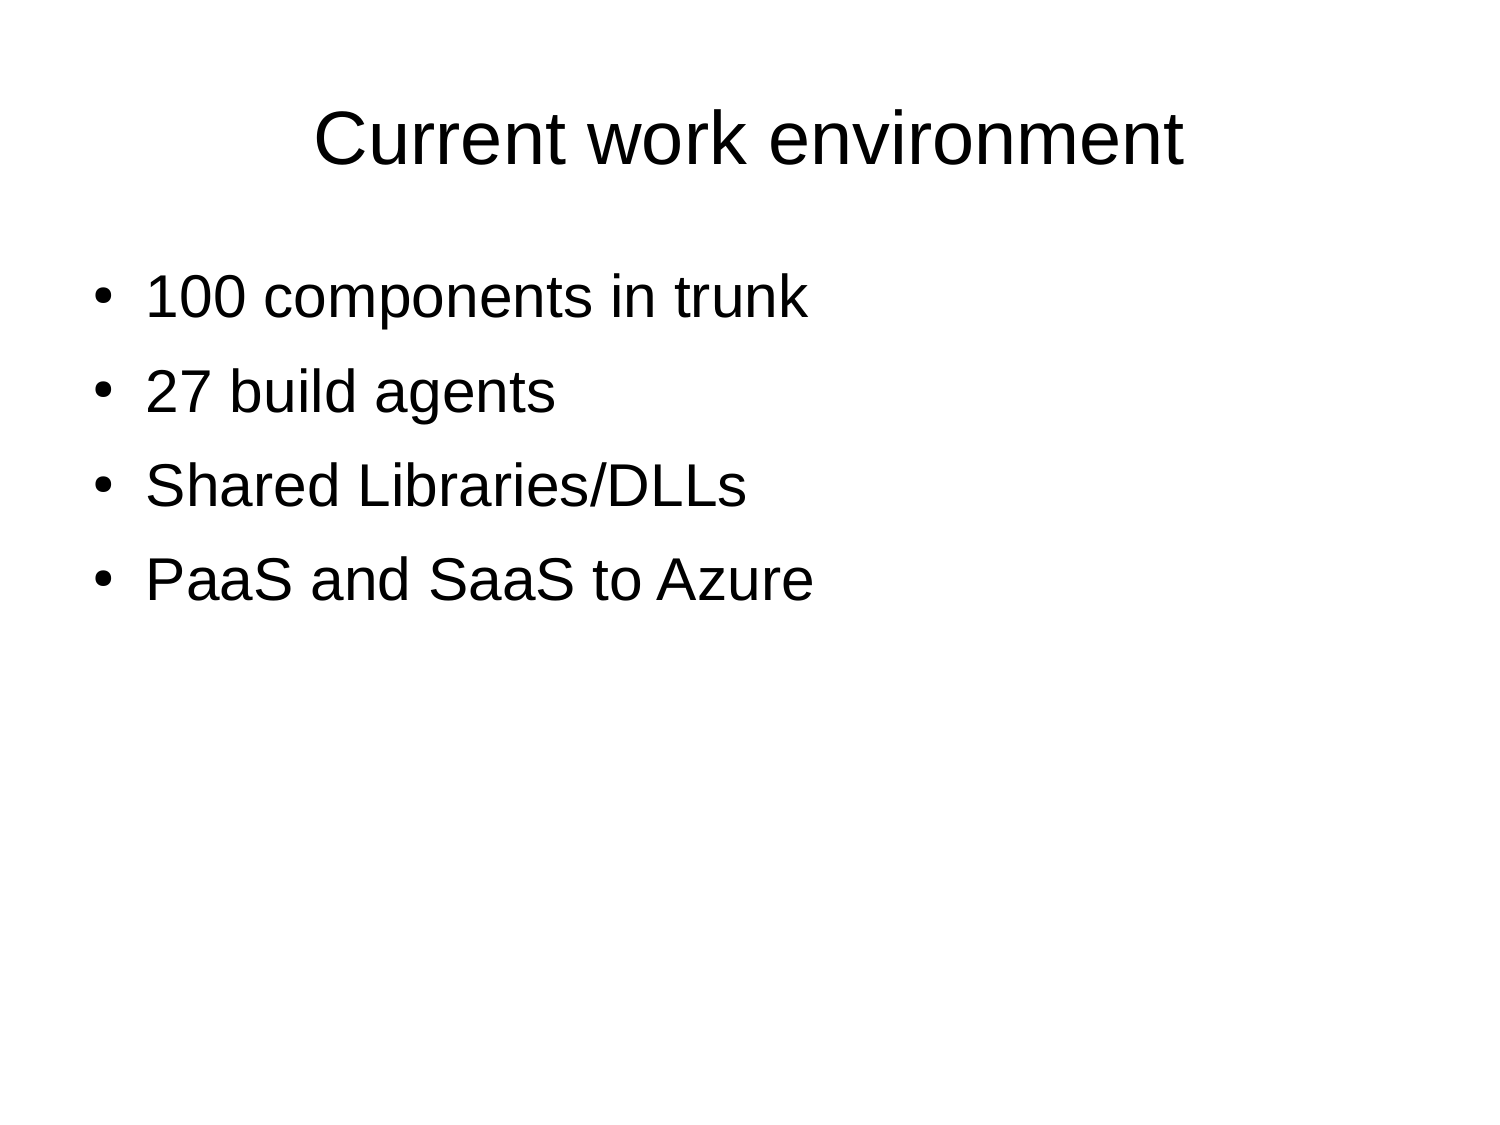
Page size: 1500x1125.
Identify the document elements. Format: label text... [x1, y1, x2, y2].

list 100 components in trunk 27 build agents Shared Libraries/DLLs PaaS and SaaS to Azure [75, 263, 1425, 916]
title Current work environment [75, 44, 1425, 233]
